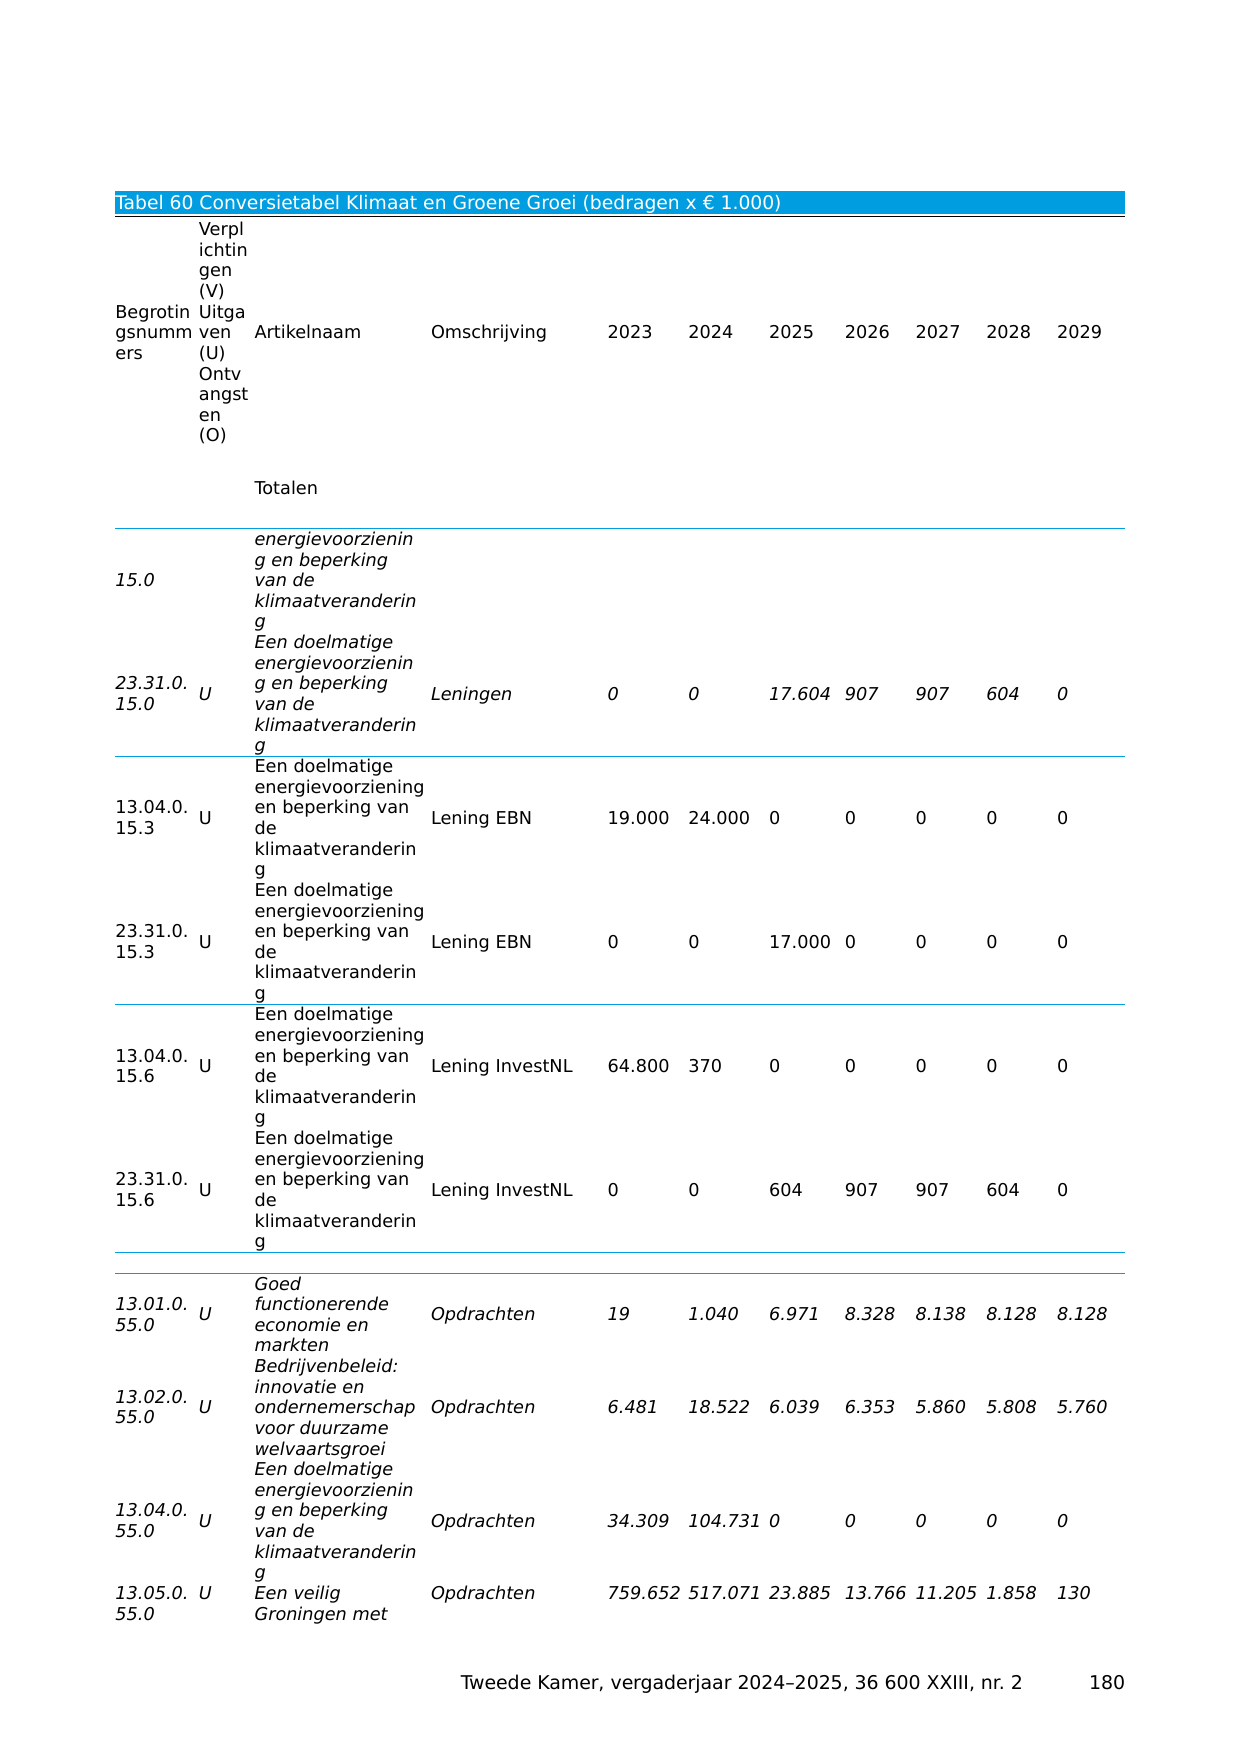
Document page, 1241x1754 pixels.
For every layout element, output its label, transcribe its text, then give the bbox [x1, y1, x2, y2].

table_cell [428, 529, 604, 632]
table_cell 2025 [766, 217, 842, 449]
table_cell 6.353 [842, 1356, 912, 1459]
table_cell Opdrachten [428, 1583, 604, 1624]
table_cell Een doelmatige energievoorziening en beperking van de klimaatverandering [251, 1128, 428, 1252]
table_cell 24.000 [685, 757, 766, 880]
table_cell 2029 [1054, 217, 1125, 449]
table_cell 2028 [983, 217, 1054, 449]
table_cell [605, 529, 685, 632]
table_cell 0 [983, 757, 1054, 880]
table_cell 0 [605, 632, 685, 756]
table_cell 13.01.0.55.0 [115, 1274, 196, 1356]
table_cell 0 [913, 1005, 983, 1128]
table_cell 23.885 [766, 1583, 842, 1624]
table_cell [983, 475, 1054, 502]
table_cell [766, 502, 842, 528]
table_cell 13.04.0.15.3 [115, 757, 196, 880]
table_cell 0 [842, 1459, 912, 1583]
table_cell U [196, 1005, 251, 1128]
table_cell 6.481 [605, 1356, 685, 1459]
table_cell 23.31.0.15.3 [115, 880, 196, 1004]
table_cell Een veilig Groningen met [251, 1583, 428, 1624]
table_cell 15.0 [115, 529, 196, 632]
table_cell 604 [983, 1128, 1054, 1252]
table_cell U [196, 1274, 251, 1356]
table_cell 130 [1054, 1583, 1125, 1624]
table_cell 17.604 [766, 632, 842, 756]
table_cell [428, 475, 604, 502]
table_cell [251, 502, 428, 528]
table_cell [842, 502, 912, 528]
table_cell 0 [1054, 632, 1125, 756]
table_cell [428, 449, 604, 475]
table_cell 0 [913, 1459, 983, 1583]
table_cell 0 [1054, 757, 1125, 880]
table_cell 0 [766, 757, 842, 880]
table_cell 0 [842, 1005, 912, 1128]
table_cell [685, 449, 766, 475]
table_cell 6.971 [766, 1274, 842, 1356]
table_cell Opdrachten [428, 1274, 604, 1356]
table_cell U [196, 632, 251, 756]
table_cell [685, 502, 766, 528]
table_cell [842, 529, 912, 632]
table_cell [766, 1253, 842, 1273]
table_cell 8.128 [983, 1274, 1054, 1356]
table_cell 907 [913, 1128, 983, 1252]
table_cell [1054, 475, 1125, 502]
table_cell 0 [685, 1128, 766, 1252]
table_cell Leningen [428, 632, 604, 756]
table_cell [685, 529, 766, 632]
table_cell Omschrijving [428, 217, 604, 449]
table_cell 2026 [842, 217, 912, 449]
table_cell [251, 1253, 428, 1273]
table_cell [913, 1253, 983, 1273]
table_cell [115, 1253, 196, 1273]
table_cell 34.309 [605, 1459, 685, 1583]
table_cell [766, 529, 842, 632]
table_cell 0 [766, 1459, 842, 1583]
table_cell Een doelmatige energievoorziening en beperking van de klimaatverandering [251, 1005, 428, 1128]
table_cell Opdrachten [428, 1459, 604, 1583]
table_cell [842, 449, 912, 475]
table_cell [842, 1253, 912, 1273]
table_cell 1.040 [685, 1274, 766, 1356]
table_cell 8.328 [842, 1274, 912, 1356]
table_cell Bedrijvenbeleid: innovatie en ondernemerschap voor duurzame welvaartsgroei [251, 1356, 428, 1459]
table_cell [983, 502, 1054, 528]
table_cell Lening InvestNL [428, 1128, 604, 1252]
table_cell [913, 475, 983, 502]
table_cell 18.522 [685, 1356, 766, 1459]
table_cell [685, 475, 766, 502]
table_cell energievoorziening en beperking van de klimaatverandering [251, 529, 428, 632]
table_cell 517.071 [685, 1583, 766, 1624]
table_cell 13.766 [842, 1583, 912, 1624]
table_cell [1054, 1253, 1125, 1273]
table_cell [913, 449, 983, 475]
table_cell 0 [983, 1005, 1054, 1128]
table_cell [1054, 449, 1125, 475]
table_cell [115, 449, 196, 475]
table_cell 0 [842, 757, 912, 880]
table_cell Lening EBN [428, 880, 604, 1004]
table_cell 11.205 [913, 1583, 983, 1624]
table_cell U [196, 1356, 251, 1459]
table_cell 0 [1054, 1005, 1125, 1128]
table_cell 0 [685, 632, 766, 756]
table_cell 13.04.0.55.0 [115, 1459, 196, 1583]
table_cell 23.31.0.15.0 [115, 632, 196, 756]
table_cell [196, 449, 251, 475]
table_cell [842, 475, 912, 502]
table_cell 370 [685, 1005, 766, 1128]
table_cell [605, 1253, 685, 1273]
table_cell [251, 449, 428, 475]
table_cell 64.800 [605, 1005, 685, 1128]
table_cell 0 [1054, 1459, 1125, 1583]
table_cell [766, 449, 842, 475]
table_cell 0 [913, 757, 983, 880]
table_cell 13.05.0.55.0 [115, 1583, 196, 1624]
table_cell [196, 475, 251, 502]
table_cell U [196, 880, 251, 1004]
table_cell [428, 502, 604, 528]
table_cell 1.858 [983, 1583, 1054, 1624]
table_cell [913, 529, 983, 632]
table_cell Artikelnaam [251, 217, 428, 449]
table_cell 5.760 [1054, 1356, 1125, 1459]
table_cell 0 [983, 1459, 1054, 1583]
table_cell 2027 [913, 217, 983, 449]
table_cell 0 [766, 1005, 842, 1128]
table_cell 104.731 [685, 1459, 766, 1583]
table_cell Een doelmatige energievoorziening en beperking van de klimaatverandering [251, 880, 428, 1004]
table_cell [196, 1253, 251, 1273]
table_cell 907 [913, 632, 983, 756]
table_cell Verplichtingen (V) Uitgaven (U) Ontvangsten (O) [196, 217, 251, 449]
table_cell Goed functionerende economie en markten [251, 1274, 428, 1356]
table_cell 23.31.0.15.6 [115, 1128, 196, 1252]
table_cell 759.652 [605, 1583, 685, 1624]
table_cell 8.128 [1054, 1274, 1125, 1356]
table_cell 0 [1054, 1128, 1125, 1252]
table_cell [685, 1253, 766, 1273]
table_cell 0 [685, 880, 766, 1004]
table_cell [983, 1253, 1054, 1273]
table_cell Begrotingsnummers [115, 217, 196, 449]
table_cell [1054, 529, 1125, 632]
table_cell [115, 502, 196, 528]
table_cell U [196, 757, 251, 880]
table_cell Een doelmatige energievoorziening en beperking van de klimaatverandering [251, 632, 428, 756]
table_cell 19 [605, 1274, 685, 1356]
table_cell [605, 449, 685, 475]
table_cell 907 [842, 1128, 912, 1252]
table_cell 17.000 [766, 880, 842, 1004]
table_cell [983, 449, 1054, 475]
table_cell 19.000 [605, 757, 685, 880]
table_cell [196, 502, 251, 528]
table_cell 13.04.0.15.6 [115, 1005, 196, 1128]
table_cell 0 [842, 880, 912, 1004]
table_cell 0 [605, 880, 685, 1004]
table_cell 6.039 [766, 1356, 842, 1459]
table_cell 13.02.0.55.0 [115, 1356, 196, 1459]
table_cell Een doelmatige energievoorziening en beperking van de klimaatverandering [251, 1459, 428, 1583]
table_cell 2024 [685, 217, 766, 449]
table_cell [196, 529, 251, 632]
table_cell Opdrachten [428, 1356, 604, 1459]
table_cell U [196, 1128, 251, 1252]
table_cell 907 [842, 632, 912, 756]
table_cell [766, 475, 842, 502]
table_cell [115, 475, 196, 502]
table_cell [983, 529, 1054, 632]
table_cell [913, 502, 983, 528]
table_cell 0 [605, 1128, 685, 1252]
table_cell 604 [766, 1128, 842, 1252]
table_cell 5.808 [983, 1356, 1054, 1459]
table_cell U [196, 1459, 251, 1583]
table_cell 0 [913, 880, 983, 1004]
table_cell Een doelmatige energievoorziening en beperking van de klimaatverandering [251, 757, 428, 880]
table_cell Totalen [251, 475, 428, 502]
table_cell 0 [1054, 880, 1125, 1004]
table_cell [605, 475, 685, 502]
table_cell 5.860 [913, 1356, 983, 1459]
table_cell 0 [983, 880, 1054, 1004]
table_cell 8.138 [913, 1274, 983, 1356]
table_cell [605, 502, 685, 528]
table_cell Lening InvestNL [428, 1005, 604, 1128]
table_cell U [196, 1583, 251, 1624]
table_cell 2023 [605, 217, 685, 449]
table_cell [1054, 502, 1125, 528]
table_cell Lening EBN [428, 757, 604, 880]
table_cell [428, 1253, 604, 1273]
table_cell 604 [983, 632, 1054, 756]
